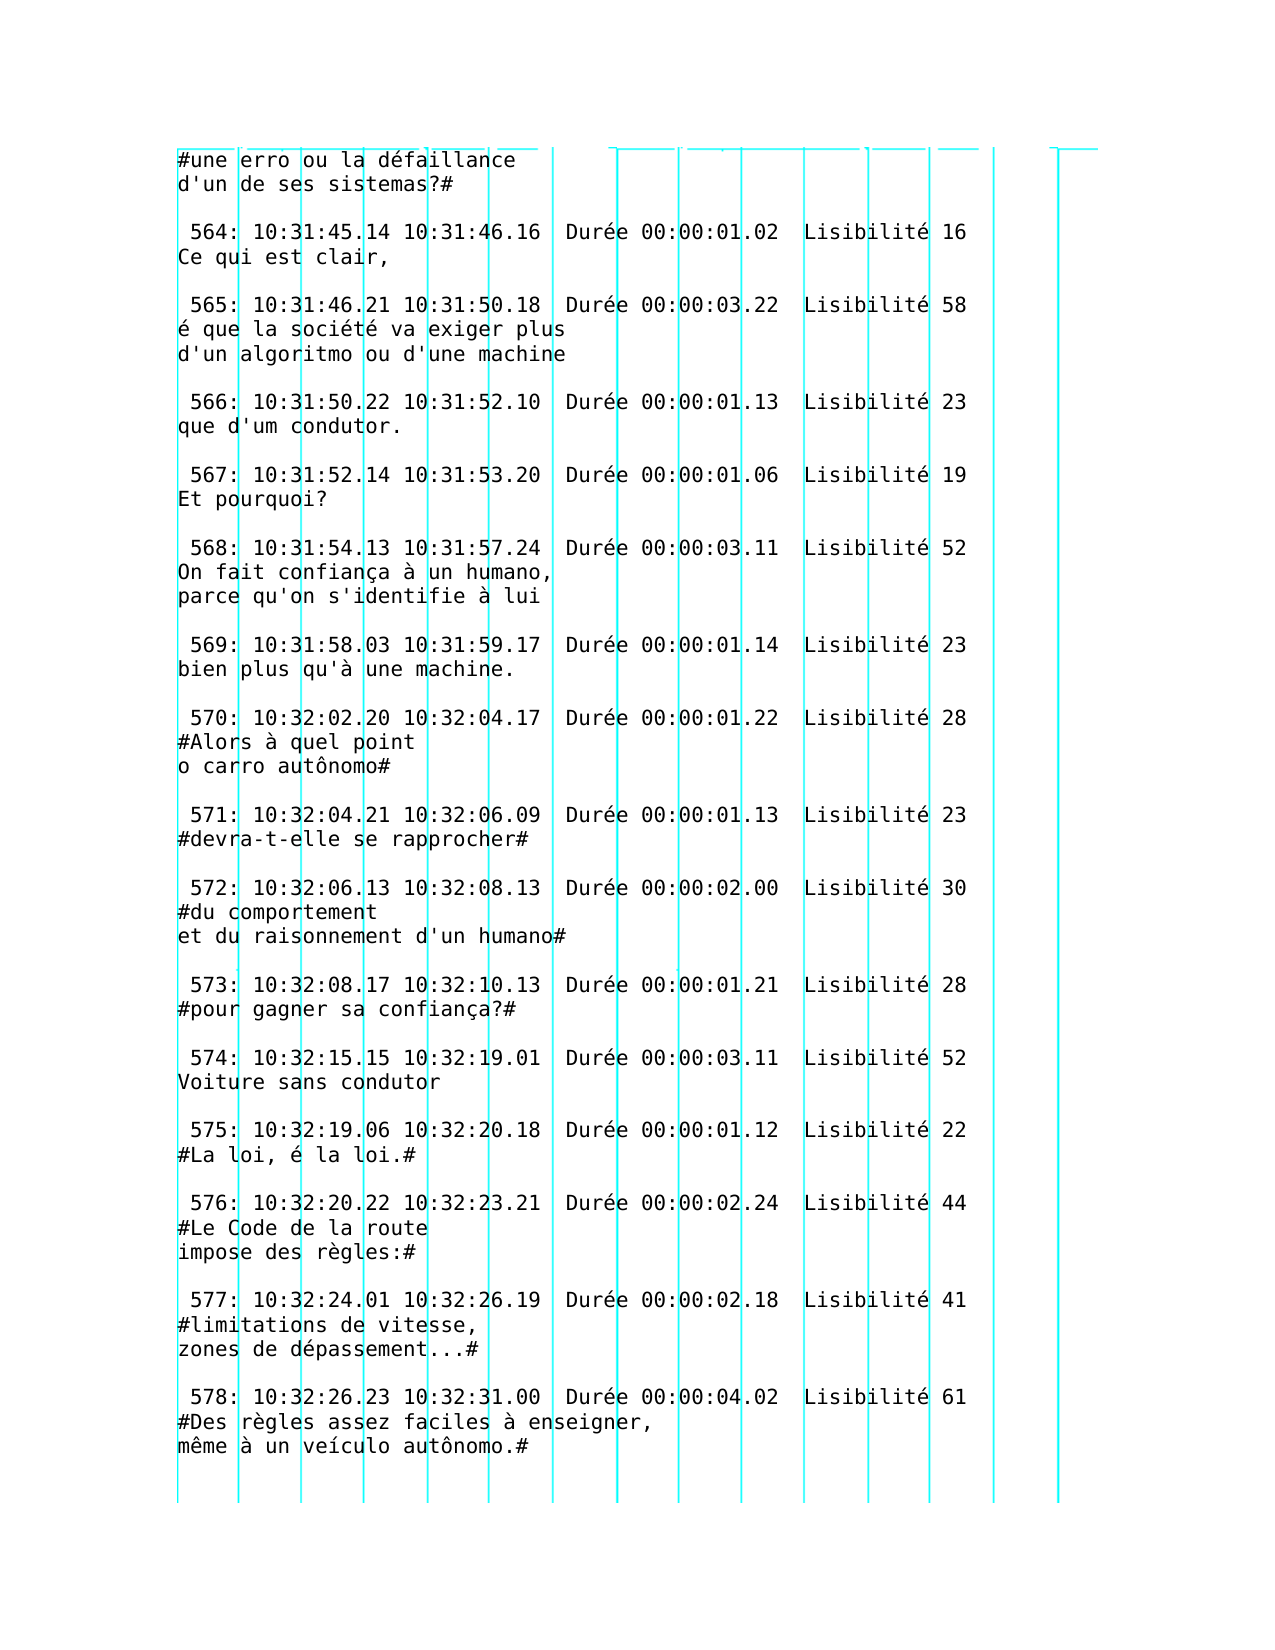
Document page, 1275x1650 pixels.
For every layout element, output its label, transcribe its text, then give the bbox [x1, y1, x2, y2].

picture [177, 147, 1098, 1503]
text 570: 10:32:02.20 10:32:04.17 Durée 00:00:01.22 Lisibilité 28 [177, 706, 1098, 730]
text d'un de ses sistemas?# [177, 172, 1098, 196]
text #du comportement [177, 900, 1098, 924]
text 568: 10:31:54.13 10:31:57.24 Durée 00:00:03.11 Lisibilité 52 [177, 536, 1098, 560]
text 571: 10:32:04.21 10:32:06.09 Durée 00:00:01.13 Lisibilité 23 [177, 803, 1098, 827]
text Et pourquoi? [177, 487, 1098, 512]
text bien plus qu'à une machine. [177, 657, 1098, 682]
text 564: 10:31:45.14 10:31:46.16 Durée 00:00:01.02 Lisibilité 16 [177, 220, 1098, 245]
text 567: 10:31:52.14 10:31:53.20 Durée 00:00:01.06 Lisibilité 19 [177, 463, 1098, 487]
text impose des règles:# [177, 1240, 1098, 1264]
text 575: 10:32:19.06 10:32:20.18 Durée 00:00:01.12 Lisibilité 22 [177, 1118, 1098, 1143]
text que d'um condutor. [177, 414, 1098, 439]
text o carro autônomo# [177, 754, 1098, 779]
text #Alors à quel point [177, 730, 1098, 754]
text d'un algoritmo ou d'une machine [177, 342, 1098, 366]
text #La loi, é la loi.# [177, 1143, 1098, 1167]
text 565: 10:31:46.21 10:31:50.18 Durée 00:00:03.22 Lisibilité 58 [177, 293, 1098, 317]
text é que la société va exiger plus [177, 317, 1098, 342]
text même à un veículo autônomo.# [177, 1434, 1098, 1458]
text On fait confiança à un humano, [177, 560, 1098, 584]
text 569: 10:31:58.03 10:31:59.17 Durée 00:00:01.14 Lisibilité 23 [177, 633, 1098, 657]
text 574: 10:32:15.15 10:32:19.01 Durée 00:00:03.11 Lisibilité 52 [177, 1046, 1098, 1070]
text 576: 10:32:20.22 10:32:23.21 Durée 00:00:02.24 Lisibilité 44 [177, 1191, 1098, 1216]
text #Le Code de la route [177, 1216, 1098, 1240]
text 577: 10:32:24.01 10:32:26.19 Durée 00:00:02.18 Lisibilité 41 [177, 1288, 1098, 1313]
text 572: 10:32:06.13 10:32:08.13 Durée 00:00:02.00 Lisibilité 30 [177, 876, 1098, 900]
text #pour gagner sa confiança?# [177, 997, 1098, 1021]
text #Des règles assez faciles à enseigner, [177, 1410, 1098, 1434]
text parce qu'on s'identifie à lui [177, 584, 1098, 609]
text zones de dépassement...# [177, 1337, 1098, 1361]
text 573: 10:32:08.17 10:32:10.13 Durée 00:00:01.21 Lisibilité 28 [177, 973, 1098, 997]
text #une erro ou la défaillance [177, 148, 1098, 172]
text Ce qui est clair, [177, 245, 1098, 269]
text #limitations de vitesse, [177, 1313, 1098, 1337]
text 566: 10:31:50.22 10:31:52.10 Durée 00:00:01.13 Lisibilité 23 [177, 390, 1098, 414]
text #devra-t-elle se rapprocher# [177, 827, 1098, 851]
text Voiture sans condutor [177, 1070, 1098, 1094]
text 578: 10:32:26.23 10:32:31.00 Durée 00:00:04.02 Lisibilité 61 [177, 1385, 1098, 1410]
text et du raisonnement d'un humano# [177, 924, 1098, 948]
